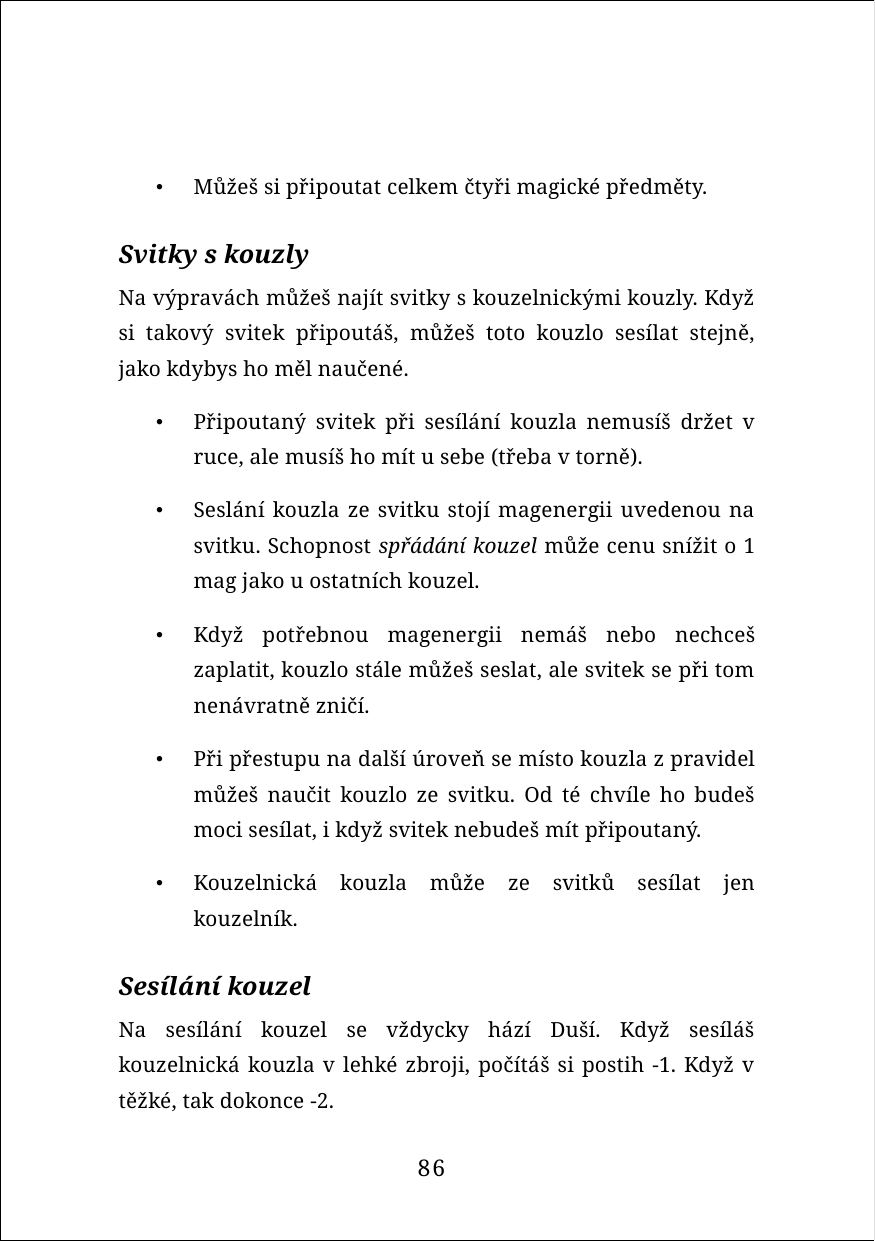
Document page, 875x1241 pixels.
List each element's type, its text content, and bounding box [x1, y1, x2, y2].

text Na sesílání kouzel se vždycky hází Duší. Když sesíláš kouzelnická kouzla v lehké zbroji, počítáš si postih -1. Když v těžké, tak dokonce -2. [118, 1015, 756, 1114]
list Když potřebnou magenergii nemáš nebo nechceš zaplatit, kouzlo stále můžeš seslat, ale svitek se při tom nenávratně zničí. [156, 620, 756, 719]
text Na výpravách můžeš najít svitky s kouzelnickými kouzly. Když si takový svitek připoutáš, můžeš toto kouzlo sesílat stejně, jako kdybys ho měl naučené. [118, 283, 756, 382]
list Při přestupu na další úroveň se místo kouzla z pravidel můžeš naučit kouzlo ze svitku. Od té chvíle ho budeš moci sesílat, i když svitek nebudeš mít připoutaný. [156, 744, 756, 844]
subtitle Svitky s kouzly [118, 237, 756, 271]
list Připoutaný svitek při sesílání kouzla nemusíš držet v ruce, ale musíš ho mít u sebe (třeba v torně). [156, 407, 756, 471]
list Můžeš si připoutat celkem čtyři magické předměty. [156, 172, 756, 200]
list Seslání kouzla ze svitku stojí magenergii uvedenou na svitku. Schopnost spřádání kouzel může cenu snížit o 1 mag jako u ostatních kouzel. [156, 496, 756, 595]
subtitle Sesílání kouzel [118, 969, 756, 1003]
list Kouzelnická kouzla může ze svitků sesílat jen kouzelník. [156, 868, 756, 932]
